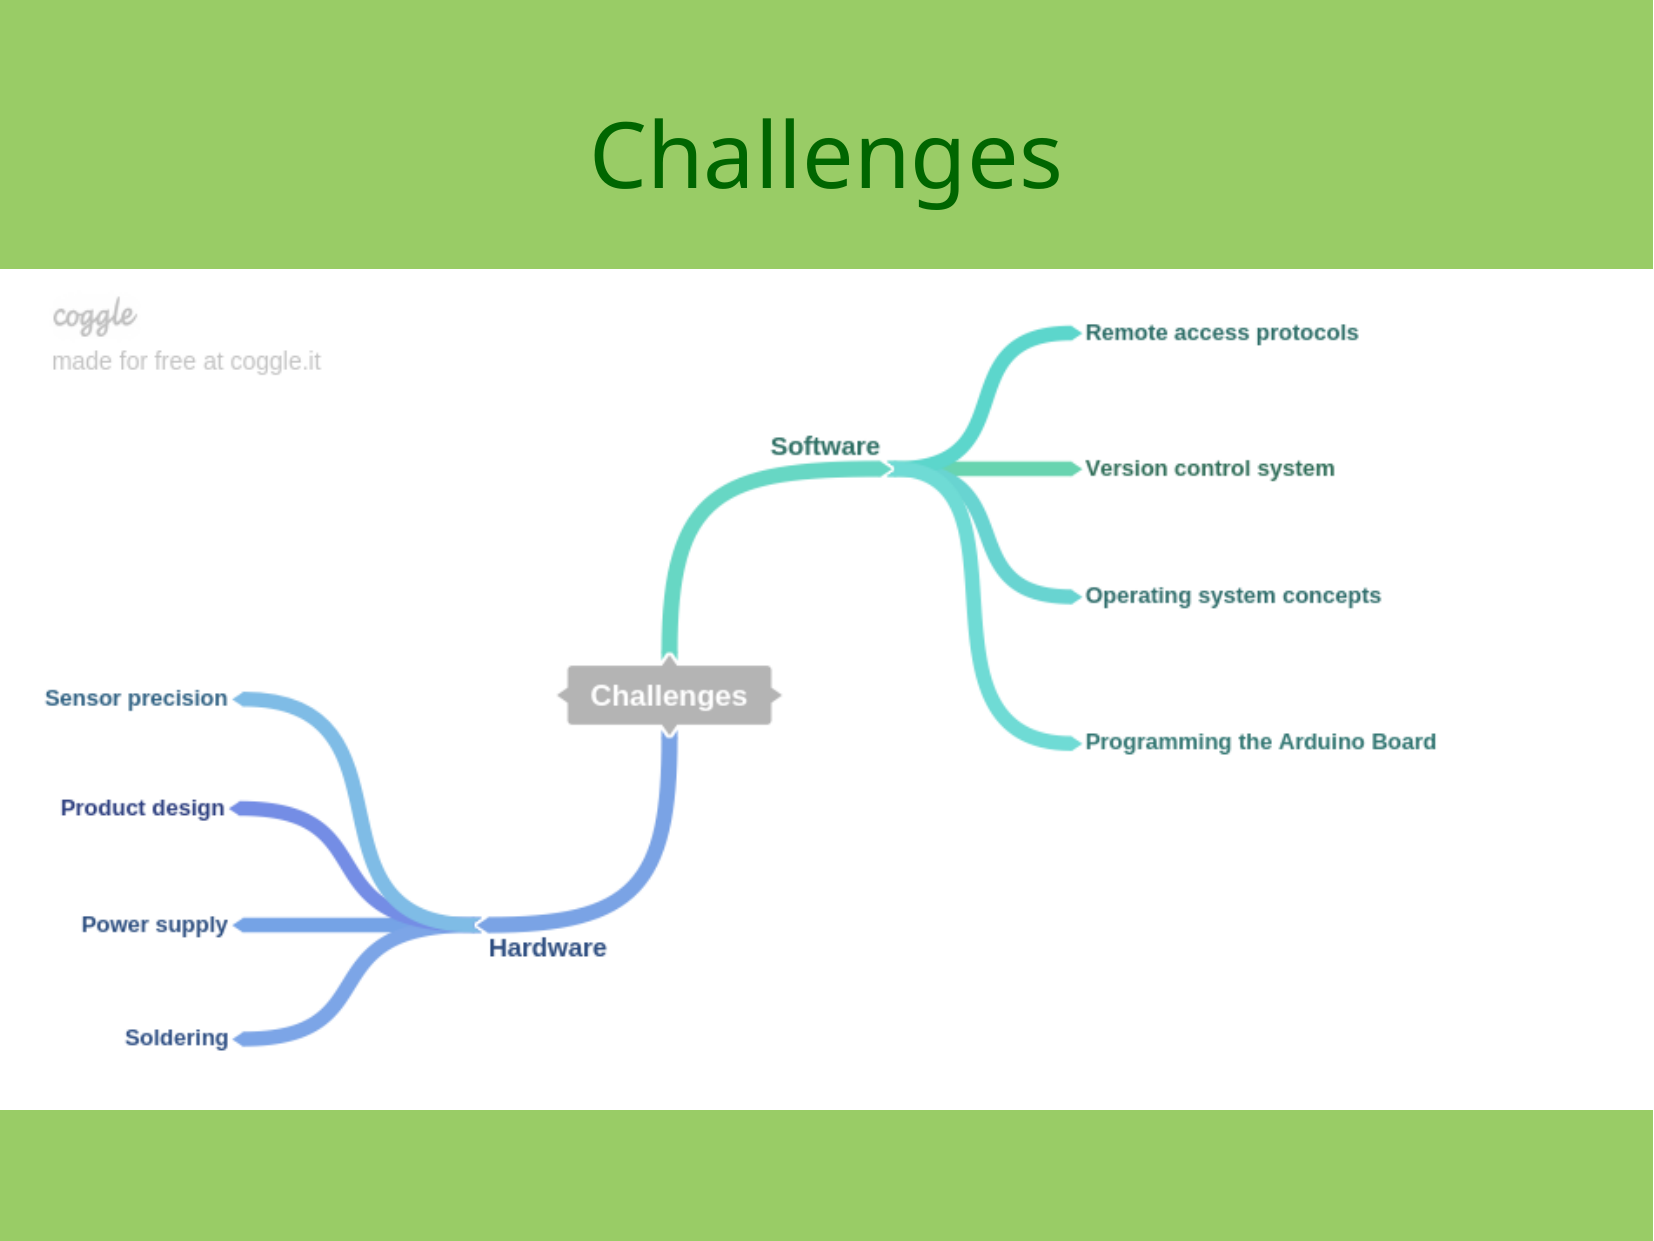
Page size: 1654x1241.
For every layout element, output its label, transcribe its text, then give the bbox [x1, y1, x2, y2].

picture [0, 269, 1653, 1111]
title Challenges [82, 49, 1571, 257]
